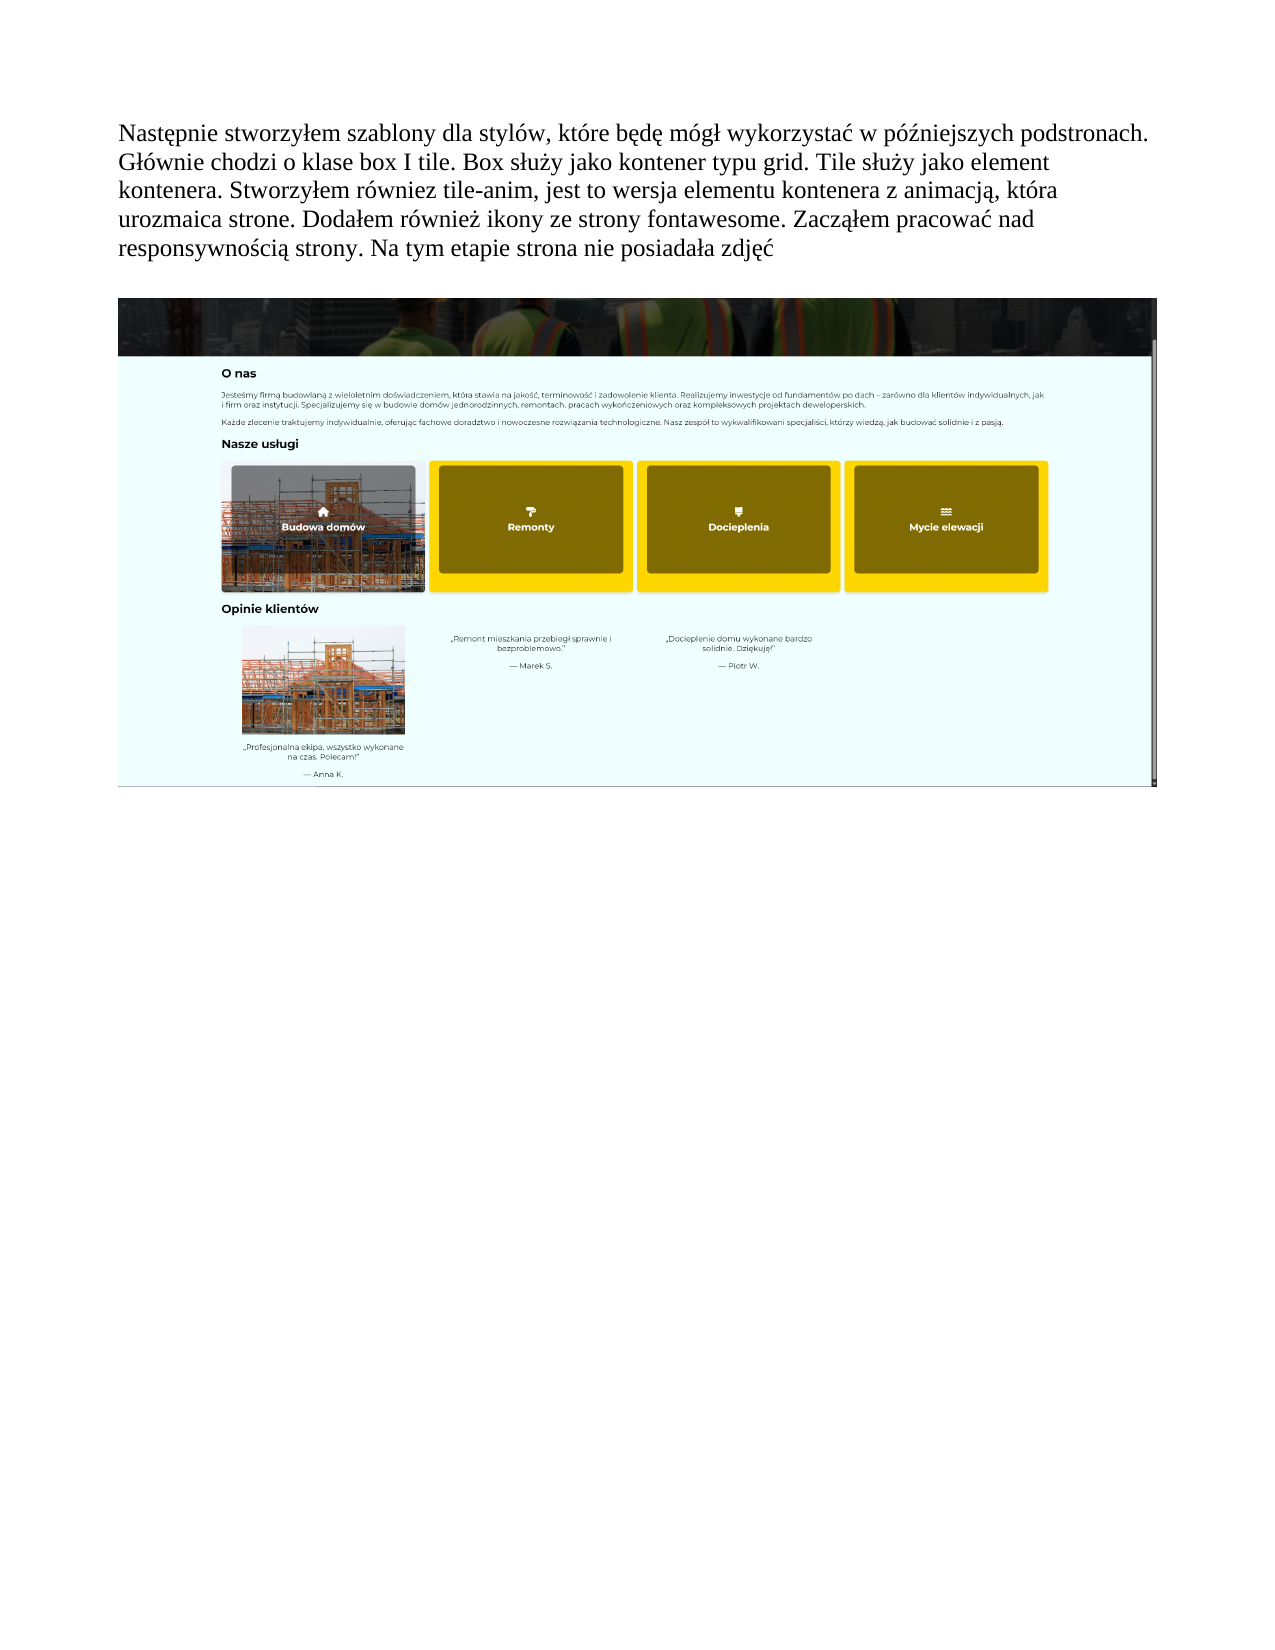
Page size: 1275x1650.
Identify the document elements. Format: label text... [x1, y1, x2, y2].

picture [118, 298, 1157, 787]
text Następnie stworzyłem szablony dla stylów, które będę mógł wykorzystać w późniejszych podstronach. [118, 118, 1157, 147]
text Głównie chodzi o klase box I tile. Box służy jako kontener typu grid. Tile służy jako element kontenera. Stworzyłem równiez tile-anim, jest to wersja elementu kontenera z animacją, która urozmaica strone. Dodałem również ikony ze strony fontawesome. Zacząłem pracować nad responsywnością strony. Na tym etapie strona nie posiadała zdjęć [118, 147, 1157, 298]
text [118, 787, 1157, 844]
